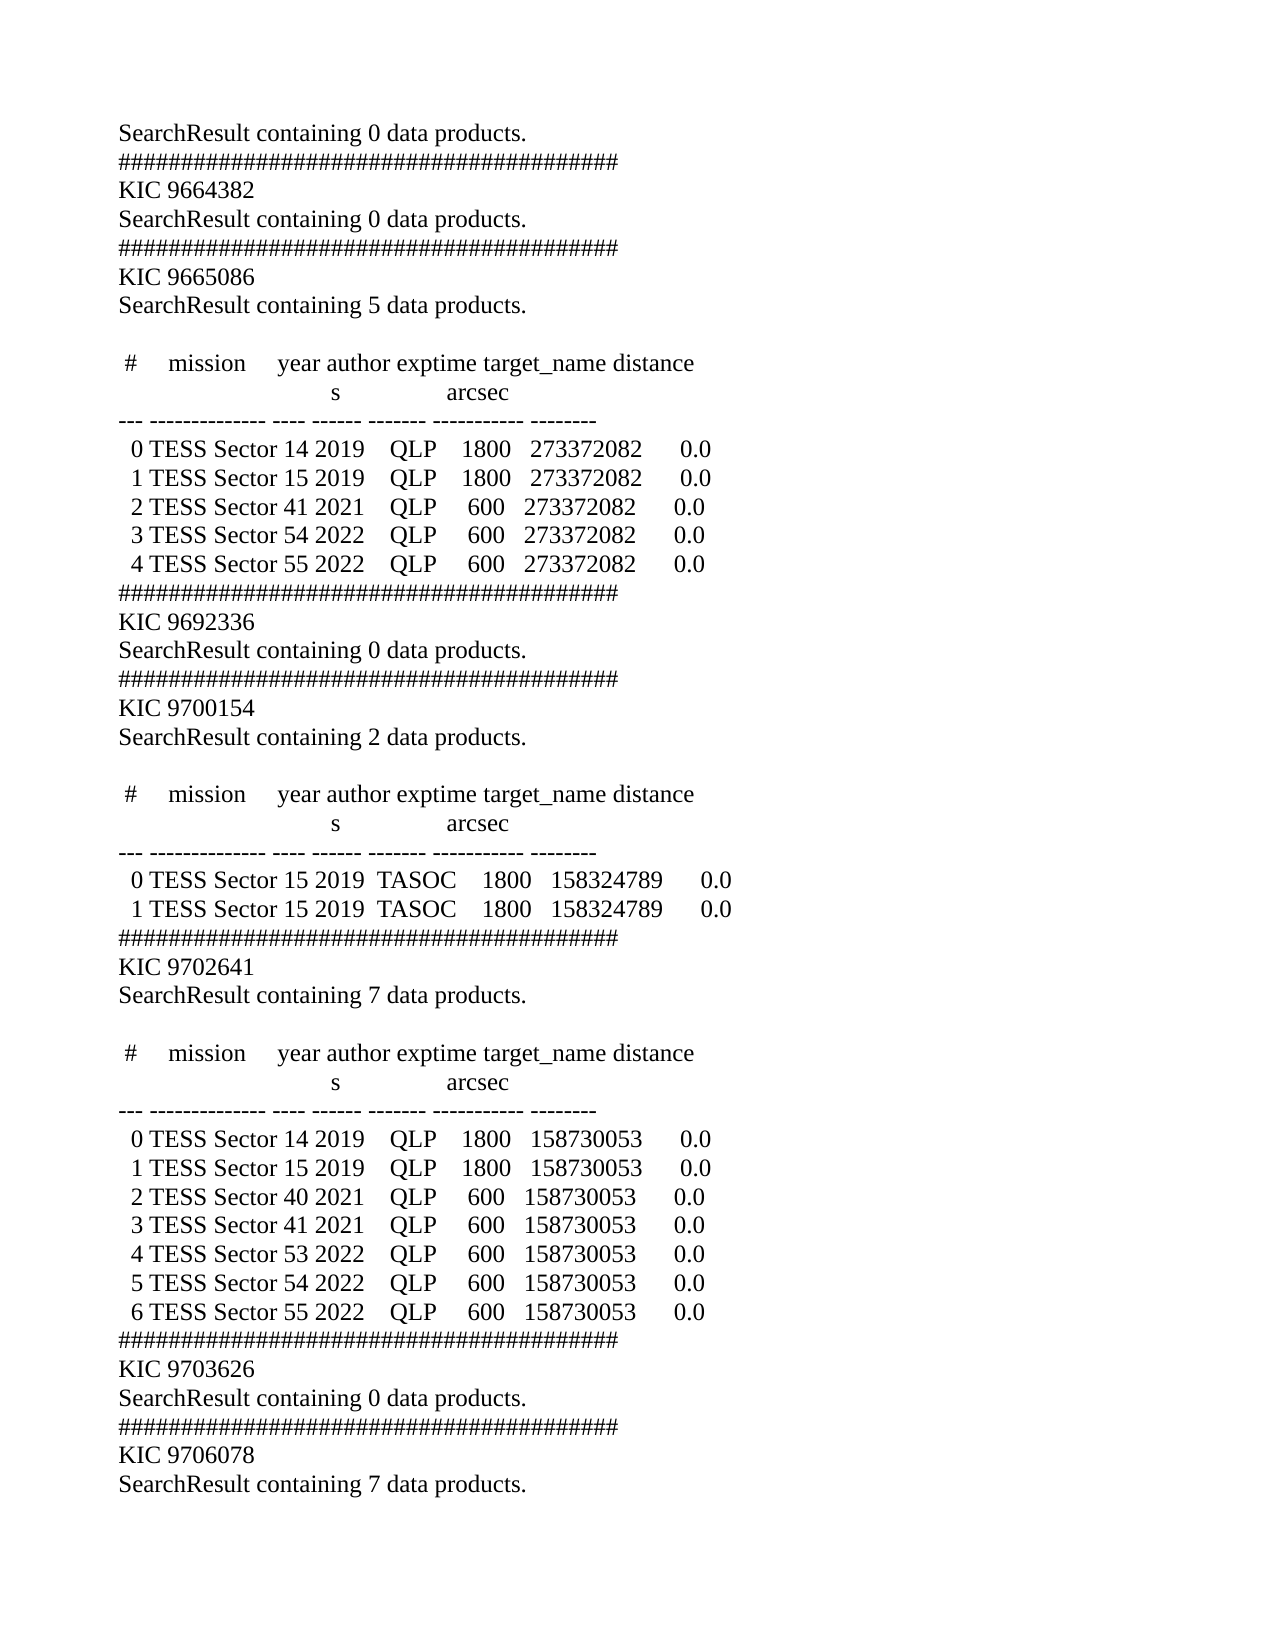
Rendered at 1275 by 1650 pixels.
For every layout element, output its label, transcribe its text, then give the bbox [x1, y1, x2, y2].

text ######################################## [118, 578, 1157, 607]
text ######################################## [118, 1326, 1157, 1354]
text 1 TESS Sector 15 2019 QLP 1800 273372082 0.0 [118, 463, 1157, 492]
text SearchResult containing 2 data products. [118, 722, 1157, 751]
text SearchResult containing 0 data products. [118, 204, 1157, 233]
text --- -------------- ---- ------ ------- ----------- -------- [118, 837, 1157, 866]
text 3 TESS Sector 41 2021 QLP 600 158730053 0.0 [118, 1211, 1157, 1239]
text ######################################## [118, 923, 1157, 952]
text KIC 9706078 [118, 1441, 1157, 1469]
text 0 TESS Sector 14 2019 QLP 1800 273372082 0.0 [118, 434, 1157, 463]
text s arcsec [118, 1067, 1157, 1096]
text --- -------------- ---- ------ ------- ----------- -------- [118, 406, 1157, 434]
text 0 TESS Sector 14 2019 QLP 1800 158730053 0.0 [118, 1124, 1157, 1153]
text # mission year author exptime target_name distance [118, 779, 1157, 808]
text SearchResult containing 0 data products. [118, 1383, 1157, 1412]
text s arcsec [118, 377, 1157, 406]
text KIC 9703626 [118, 1354, 1157, 1383]
text ######################################## [118, 147, 1157, 176]
text SearchResult containing 0 data products. [118, 636, 1157, 664]
text # mission year author exptime target_name distance [118, 348, 1157, 377]
text KIC 9702641 [118, 952, 1157, 981]
text s arcsec [118, 808, 1157, 837]
text ######################################## [118, 664, 1157, 693]
text SearchResult containing 7 data products. [118, 981, 1157, 1009]
text KIC 9664382 [118, 176, 1157, 204]
text --- -------------- ---- ------ ------- ----------- -------- [118, 1096, 1157, 1124]
text SearchResult containing 7 data products. [118, 1469, 1157, 1498]
text 0 TESS Sector 15 2019 TASOC 1800 158324789 0.0 [118, 866, 1157, 894]
text 4 TESS Sector 53 2022 QLP 600 158730053 0.0 [118, 1239, 1157, 1268]
text SearchResult containing 5 data products. [118, 291, 1157, 319]
text 3 TESS Sector 54 2022 QLP 600 273372082 0.0 [118, 521, 1157, 549]
text KIC 9665086 [118, 262, 1157, 291]
text 1 TESS Sector 15 2019 QLP 1800 158730053 0.0 [118, 1153, 1157, 1182]
text 2 TESS Sector 40 2021 QLP 600 158730053 0.0 [118, 1182, 1157, 1211]
text KIC 9692336 [118, 607, 1157, 636]
text KIC 9700154 [118, 693, 1157, 722]
text 1 TESS Sector 15 2019 TASOC 1800 158324789 0.0 [118, 894, 1157, 923]
text ######################################## [118, 1412, 1157, 1441]
text 6 TESS Sector 55 2022 QLP 600 158730053 0.0 [118, 1297, 1157, 1326]
text 4 TESS Sector 55 2022 QLP 600 273372082 0.0 [118, 549, 1157, 578]
text SearchResult containing 0 data products. [118, 118, 1157, 147]
text 5 TESS Sector 54 2022 QLP 600 158730053 0.0 [118, 1268, 1157, 1297]
text ######################################## [118, 233, 1157, 262]
text # mission year author exptime target_name distance [118, 1038, 1157, 1067]
text 2 TESS Sector 41 2021 QLP 600 273372082 0.0 [118, 492, 1157, 521]
